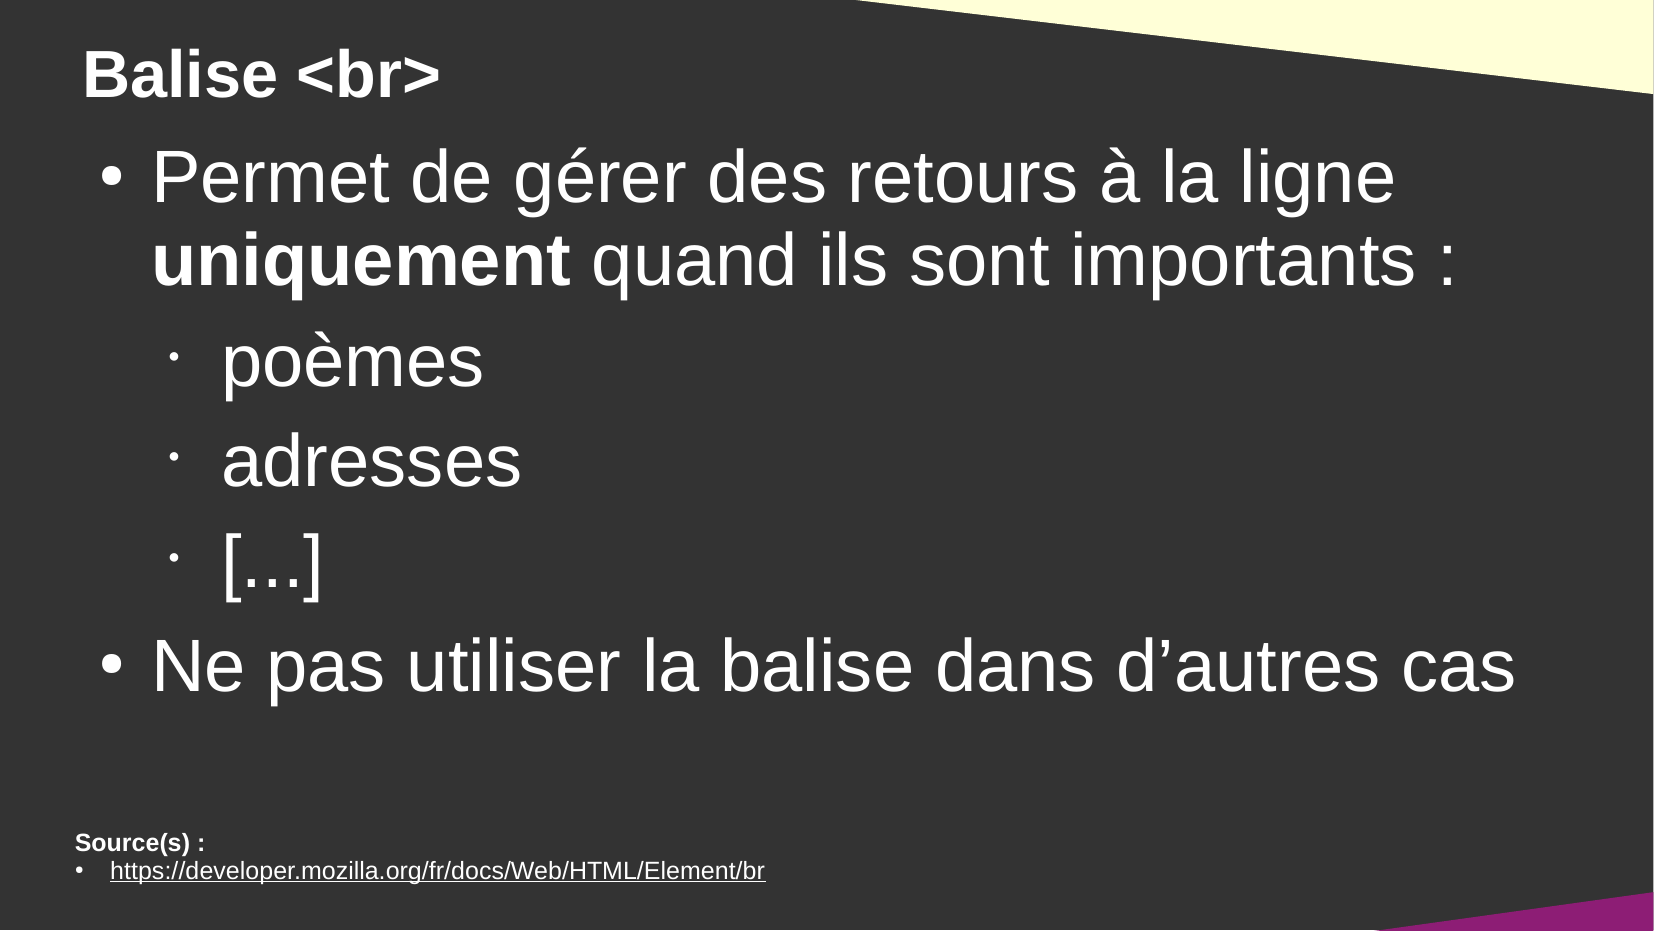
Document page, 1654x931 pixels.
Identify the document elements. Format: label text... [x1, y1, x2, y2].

list Permet de gérer des retours à la ligne uniquement quand ils sont importants : poèmes adresses [...] Ne pas utiliser la balise dans d’autres cas [80, 135, 1620, 709]
text_box [1373, 892, 1654, 931]
title Balise <br> [82, 37, 1571, 112]
text_box [855, 0, 1654, 95]
text_box Source(s) : https://developer.mozilla.org/fr/docs/Web/HTML/Element/br [59, 821, 1546, 931]
